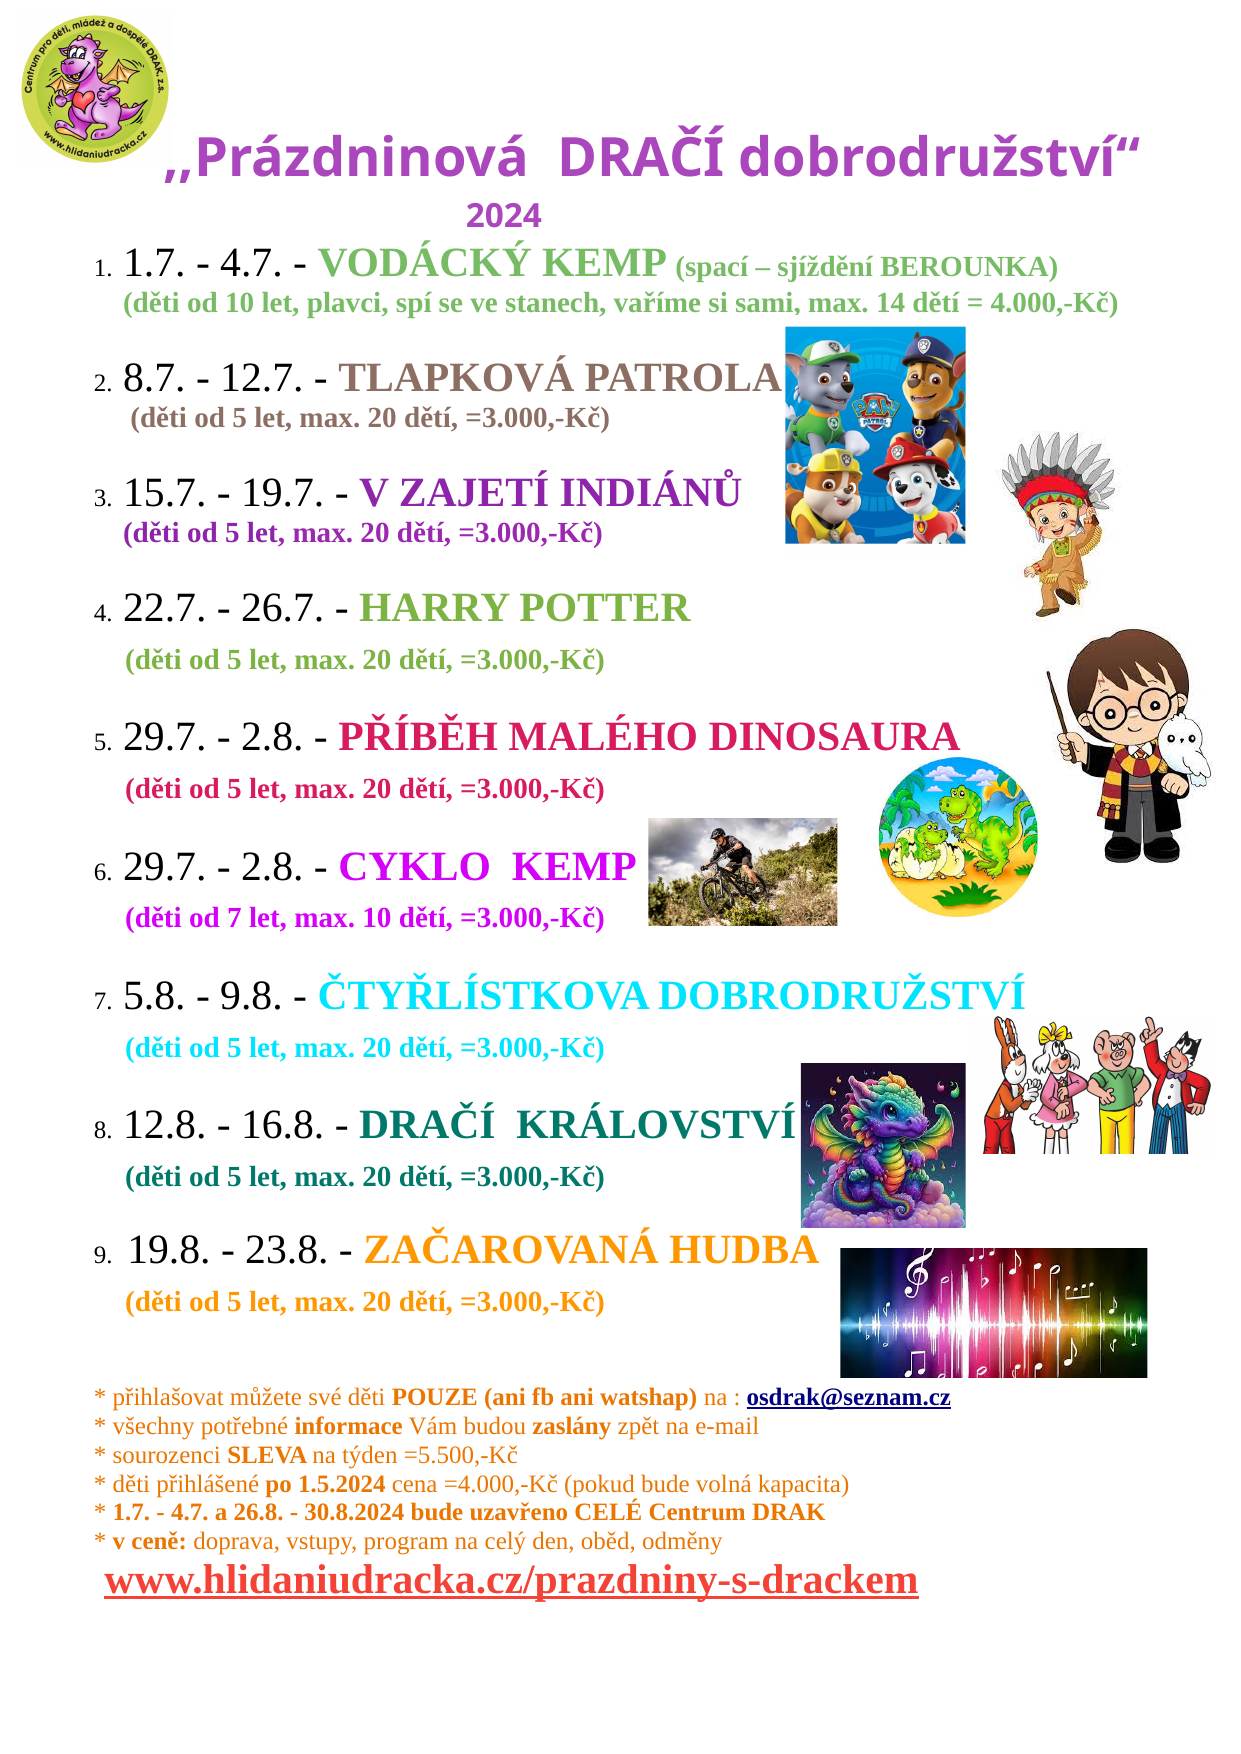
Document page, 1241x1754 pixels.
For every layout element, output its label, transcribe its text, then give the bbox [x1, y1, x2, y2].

list [1150, 467, 1210, 515]
list [1150, 515, 1210, 549]
list 29.7. - 2.8. - CYKLO KEMP [94, 841, 648, 889]
list * děti přihlášené po 1.5.2024 cena =4.000,-Kč (pokud bude volná kapacita) [94, 1469, 1210, 1497]
picture [840, 1248, 1148, 1378]
picture [785, 332, 1220, 917]
list 22.7. - 26.7. - HARRY POTTER [94, 582, 965, 630]
list 8.7. - 12.7. - TLAPKOVÁ PATROLA [94, 352, 785, 400]
list (děti od 7 let, max. 10 dětí, =3.000,-Kč) [94, 889, 1210, 937]
list * 1.7. - 4.7. a 26.8. - 30.8.2024 bude uzavřeno CELÉ Centrum DRAK [94, 1497, 1210, 1526]
list www.hlidaniudracka.cz/prazdniny-s-drackem [94, 1555, 1210, 1603]
picture [785, 315, 966, 326]
text 2024 [94, 192, 1210, 237]
list [966, 400, 1210, 434]
list [838, 841, 878, 889]
picture [800, 1063, 966, 1228]
list [966, 1148, 1210, 1196]
text ,,Prázdninová DRAČÍ dobrodružství“ [94, 118, 1210, 192]
list (děti od 5 let, max. 20 dětí, =3.000,-Kč) [94, 1018, 973, 1066]
list [1148, 1272, 1210, 1320]
list 5.8. - 9.8. - ČTYŘLÍSTKOVA DOBRODRUŽSTVÍ [94, 970, 1210, 1018]
list (děti od 5 let, max. 20 dětí, =3.000,-Kč) [94, 400, 785, 434]
list (děti od 5 let, max. 20 dětí, =3.000,-Kč) [94, 759, 878, 807]
list [966, 352, 1210, 400]
picture [973, 1016, 1218, 1154]
list [1150, 582, 1210, 627]
list * sourozenci SLEVA na týden =5.500,-Kč [94, 1440, 1210, 1469]
list (děti od 10 let, plavci, spí se ve stanech, vaříme si sami, max. 14 dětí = 4.000,-Kč) [94, 285, 1210, 319]
picture [852, 393, 897, 433]
picture [18, 12, 172, 166]
list 29.7. - 2.8. - PŘÍBĚH MALÉHO DINOSAURA [94, 712, 1037, 759]
list 15.7. - 19.7. - V ZAJETÍ INDIÁNŮ [94, 467, 785, 515]
list (děti od 5 let, max. 20 dětí, =3.000,-Kč) [94, 1148, 800, 1196]
picture [648, 818, 838, 926]
list * všechny potřebné informace Vám budou zaslány zpět na e-mail [94, 1411, 1210, 1440]
list * v ceně: doprava, vstupy, program na celý den, oběd, odměny [94, 1526, 1210, 1555]
picture [959, 762, 976, 768]
list (děti od 5 let, max. 20 dětí, =3.000,-Kč) [94, 1272, 840, 1320]
list (děti od 5 let, max. 20 dětí, =3.000,-Kč) [94, 630, 1037, 678]
list (děti od 5 let, max. 20 dětí, =3.000,-Kč) [94, 515, 785, 549]
list 19.8. - 23.8. - ZAČAROVANÁ HUDBA [94, 1224, 1210, 1272]
list [1038, 864, 1210, 889]
picture [926, 786, 942, 791]
list * přihlašovat můžete své děti POUZE (ani fb ani watshap) na : osdrak@seznam.cz [94, 1382, 1210, 1411]
picture [926, 764, 964, 781]
list 12.8. - 16.8. - DRAČÍ KRÁLOVSTVÍ [94, 1100, 800, 1148]
list 1.7. - 4.7. - VODÁCKÝ KEMP (spací – sjíždění BEROUNKA) [94, 237, 1210, 285]
